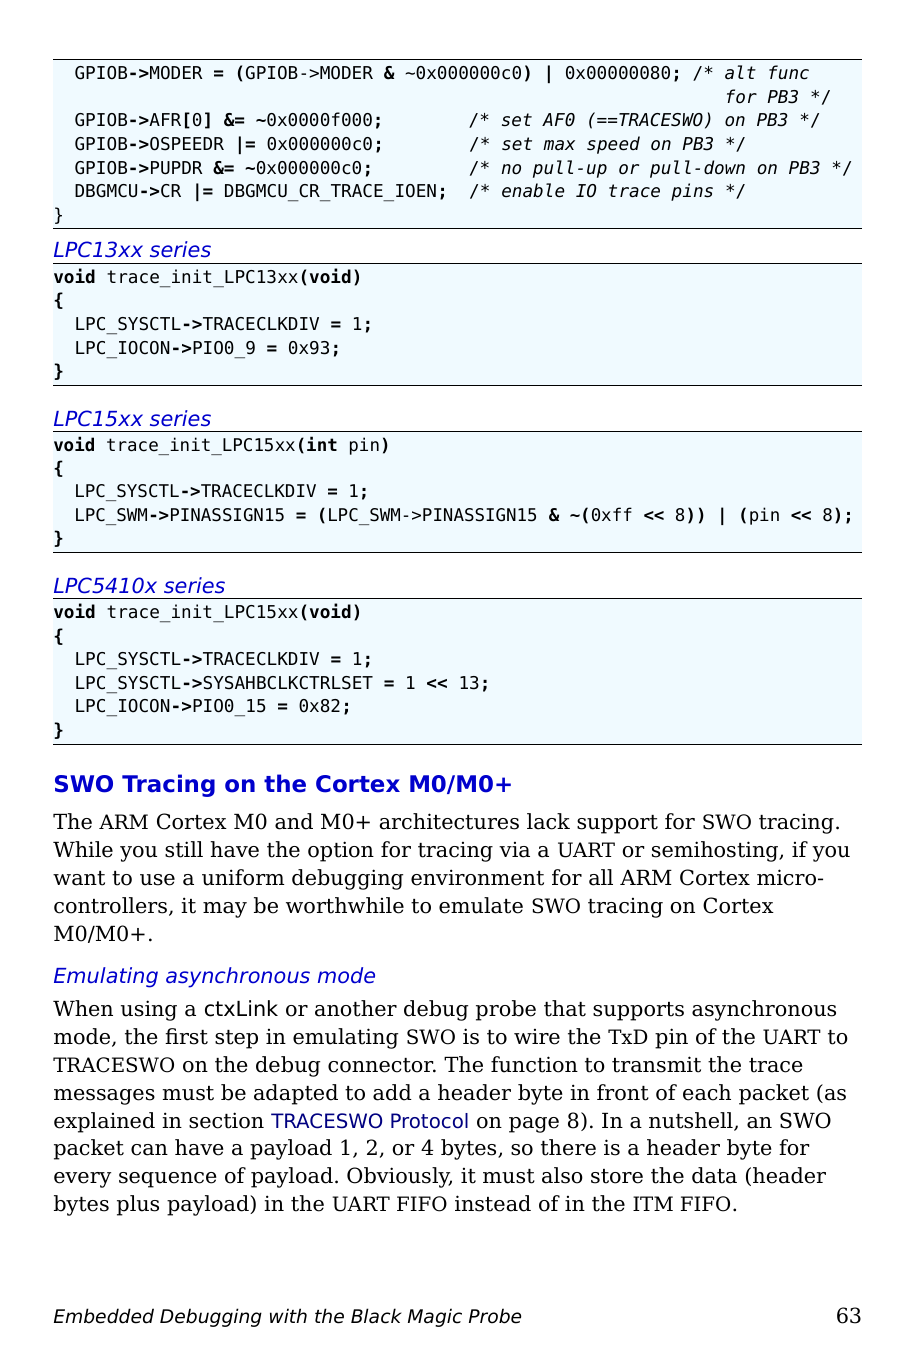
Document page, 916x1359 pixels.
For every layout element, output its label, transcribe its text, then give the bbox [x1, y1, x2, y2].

text void trace_init_LPC15xx(int pin) [53, 432, 862, 454]
text LPC_IOCON->PIO0_15 = 0x82; [53, 692, 862, 716]
text } [53, 716, 862, 744]
subtitle Emulating asynchronous mode [53, 964, 862, 988]
text LPC_SWM->PINASSIGN15 = (LPC_SWM->PINASSIGN15 & ~(0xff << 8)) | (pin << 8); [53, 501, 862, 524]
text { [53, 622, 862, 645]
text LPC_SYSCTL->TRACECLKDIV = 1; [53, 478, 862, 501]
text GPIOB->MODER = (GPIOB->MODER & ~0x000000c0) | 0x00000080; /* alt func for PB3 */ [53, 60, 862, 106]
subtitle LPC13xx series [53, 238, 862, 263]
subtitle LPC15xx series [53, 407, 862, 431]
text DBGMCU->CR |= DBGMCU_CR_TRACE_IOEN; /* enable IO trace pins */ [53, 177, 862, 201]
text LPC_SYSCTL->TRACECLKDIV = 1; [53, 310, 862, 334]
text GPIOB->AFR[0] &= ~0x0000f000; /* set AF0 (==TRACESWO) on PB3 */ [53, 106, 862, 130]
text LPC_SYSCTL->SYSAHBCLKCTRLSET = 1 << 13; [53, 669, 862, 692]
subtitle SWO Tracing on the Cortex M0/M0+ [53, 771, 862, 798]
text } [53, 357, 862, 385]
text When using a ctxLink or another debug probe that supports asynchronous mode, the first step in emulating SWO is to wire the TxD pin of the UART to TRACESWO on the debug connector. The function to transmit the trace messages must be adapted to add a header byte in front of each packet (as explained in section TRACESWO Protocol on page 8). In a nutshell, an SWO packet can have a payload 1, 2, or 4 bytes, so there is a header byte for every sequence of payload. Obviously, it must also store the data (header bytes plus payload) in the UART FIFO instead of in the ITM FIFO. [53, 997, 862, 1216]
text LPC_IOCON->PIO0_9 = 0x93; [53, 334, 862, 357]
text void trace_init_LPC15xx(void) [53, 599, 862, 622]
subtitle LPC5410x series [53, 574, 862, 598]
text LPC_SYSCTL->TRACECLKDIV = 1; [53, 645, 862, 669]
text GPIOB->PUPDR &= ~0x000000c0; /* no pull-up or pull-down on PB3 */ [53, 154, 862, 177]
text GPIOB->OSPEEDR |= 0x000000c0; /* set max speed on PB3 */ [53, 130, 862, 154]
text } [53, 524, 862, 552]
text The ARM Cortex M0 and M0+ architectures lack support for SWO tracing. While you still have the option for tracing via a UART or semihosting, if you want to use a uniform debugging environment for all ARM Cortex micro-controllers, it may be worthwhile to emulate SWO tracing on Cortex M0/M0+. [53, 810, 862, 946]
text { [53, 286, 862, 310]
text { [53, 454, 862, 478]
text } [53, 201, 862, 228]
text void trace_init_LPC13xx(void) [53, 264, 862, 286]
